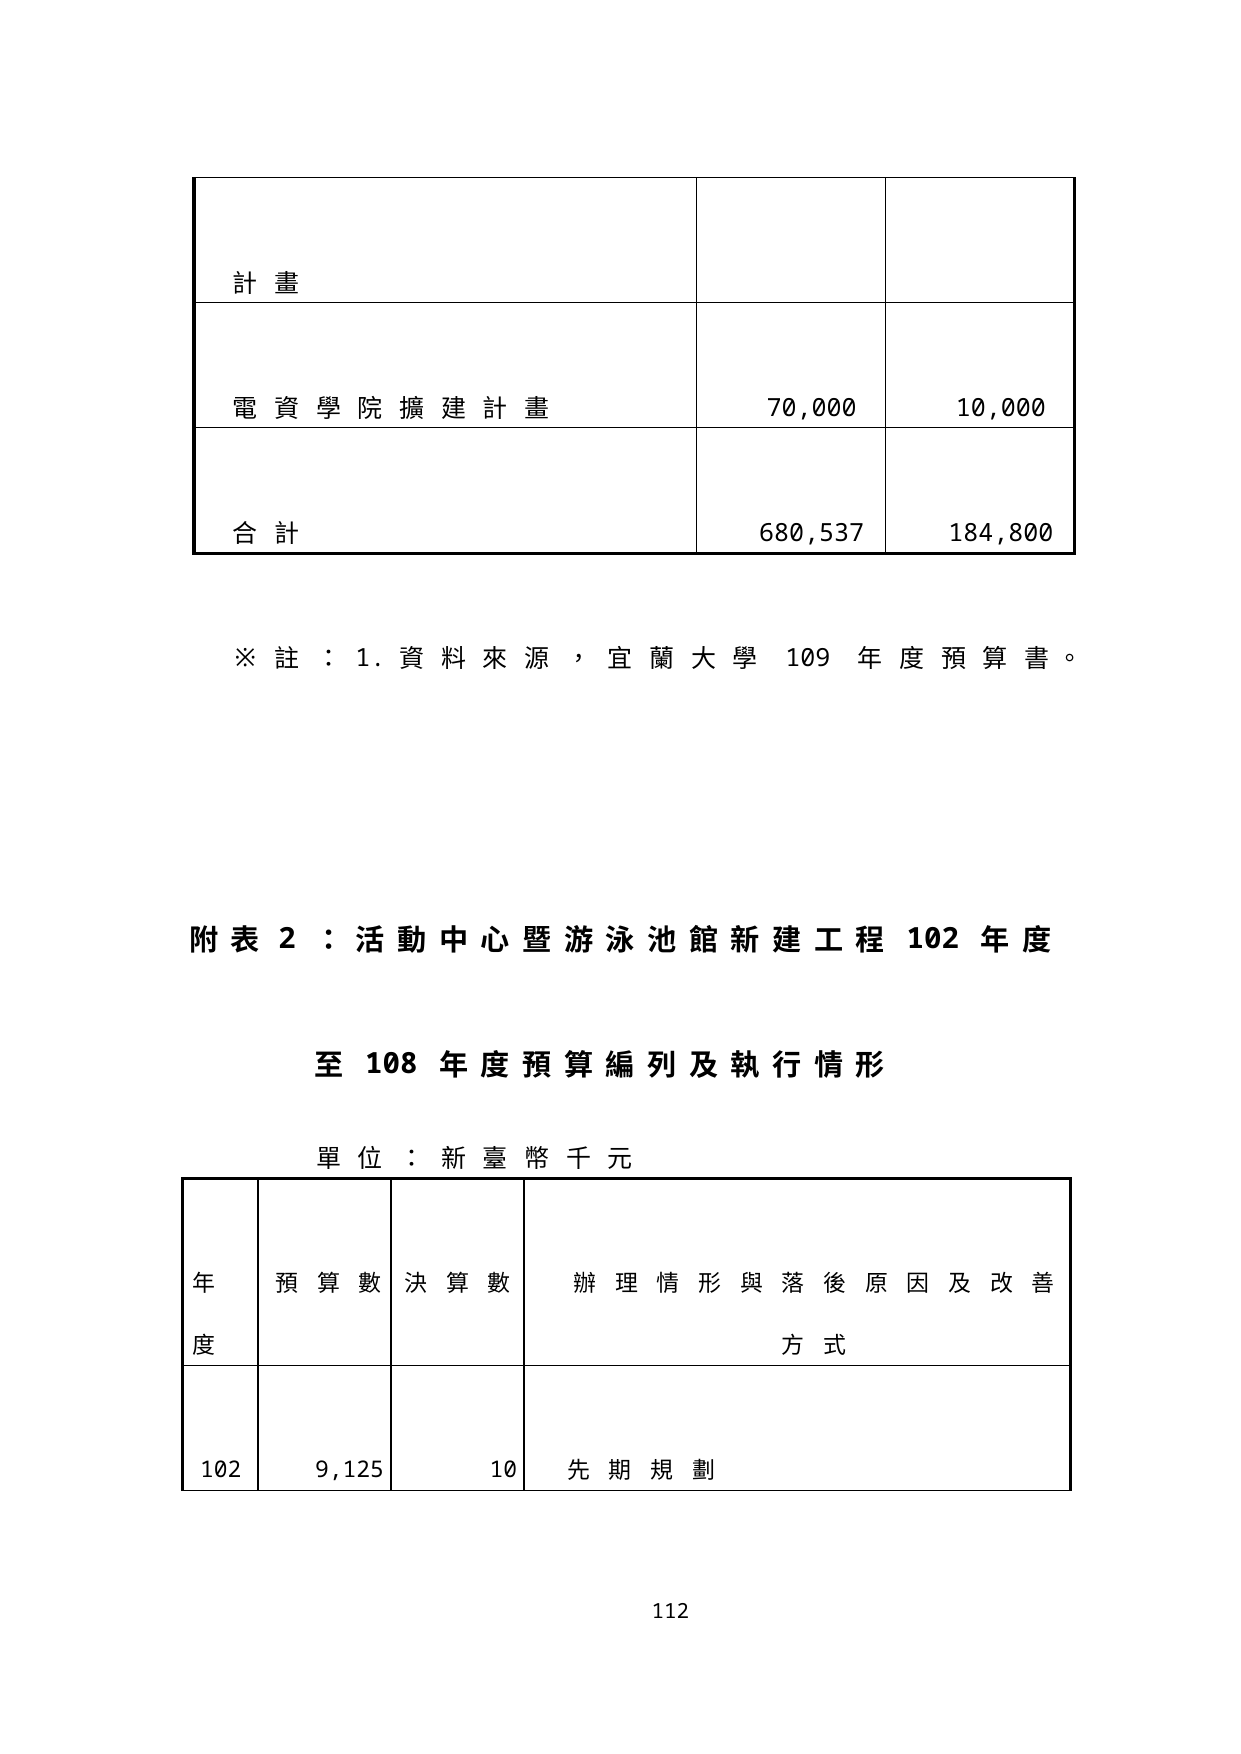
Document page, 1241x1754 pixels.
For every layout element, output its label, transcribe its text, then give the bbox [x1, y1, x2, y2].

table_cell 計畫 [196, 178, 696, 302]
table_cell 70,000 [697, 303, 885, 427]
table_cell 10 [392, 1366, 523, 1490]
text 附表2：活動中心暨游泳池館新建工程102年度至108年度預算編列及執行情形 單位：新臺幣千元 [183, 865, 1058, 1177]
table_cell [697, 178, 885, 302]
table_header 決算數 [392, 1180, 523, 1365]
table_cell 電資學院擴建計畫 [196, 303, 696, 427]
table_cell 合計 [196, 428, 696, 552]
text ※註：1.資料來源，宜蘭大學109年度預算書。 [183, 615, 1058, 677]
table_cell 先期規劃 [525, 1366, 1069, 1490]
table_cell 102 [184, 1366, 257, 1490]
table_cell 680,537 [697, 428, 885, 552]
table_cell 184,800 [886, 428, 1073, 552]
table_cell 9,125 [259, 1366, 390, 1490]
table_cell [886, 178, 1073, 302]
table_header 辦理情形與落後原因及改善方式 [525, 1180, 1069, 1365]
table_header 預算數 [259, 1180, 390, 1365]
table_header 年度 [184, 1180, 257, 1365]
table_cell 10,000 [886, 303, 1073, 427]
